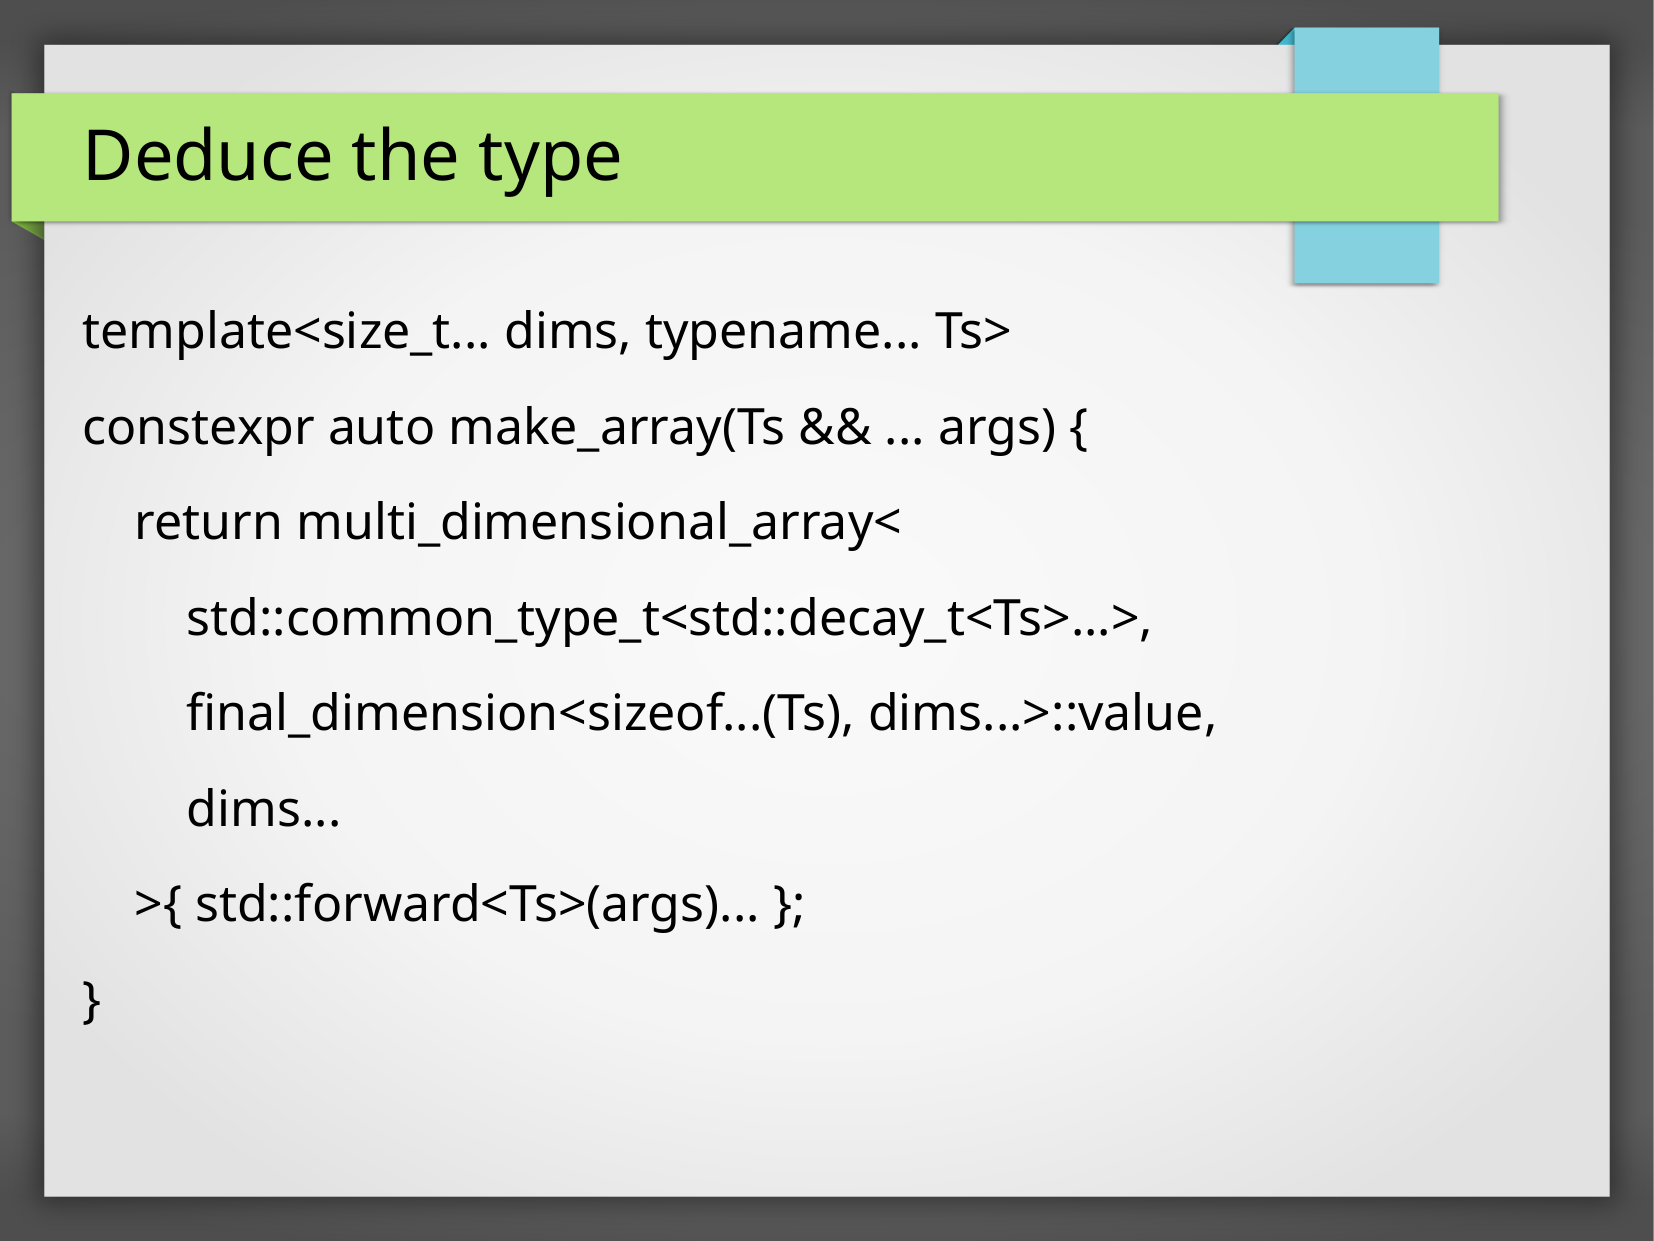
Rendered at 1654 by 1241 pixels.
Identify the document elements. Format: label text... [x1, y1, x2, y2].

list template<size_t... dims, typename... Ts> constexpr auto make_array(Ts && ... args) { return multi_dimensional_array< std::common_type_t<std::decay_t<Ts>...>, final_dimension<sizeof...(Ts), dims...>::value, dims... >{ std::forward<Ts>(args)... }; } [82, 295, 1571, 1171]
title Deduce the type [82, 94, 1264, 213]
picture [0, 0, 1654, 1241]
